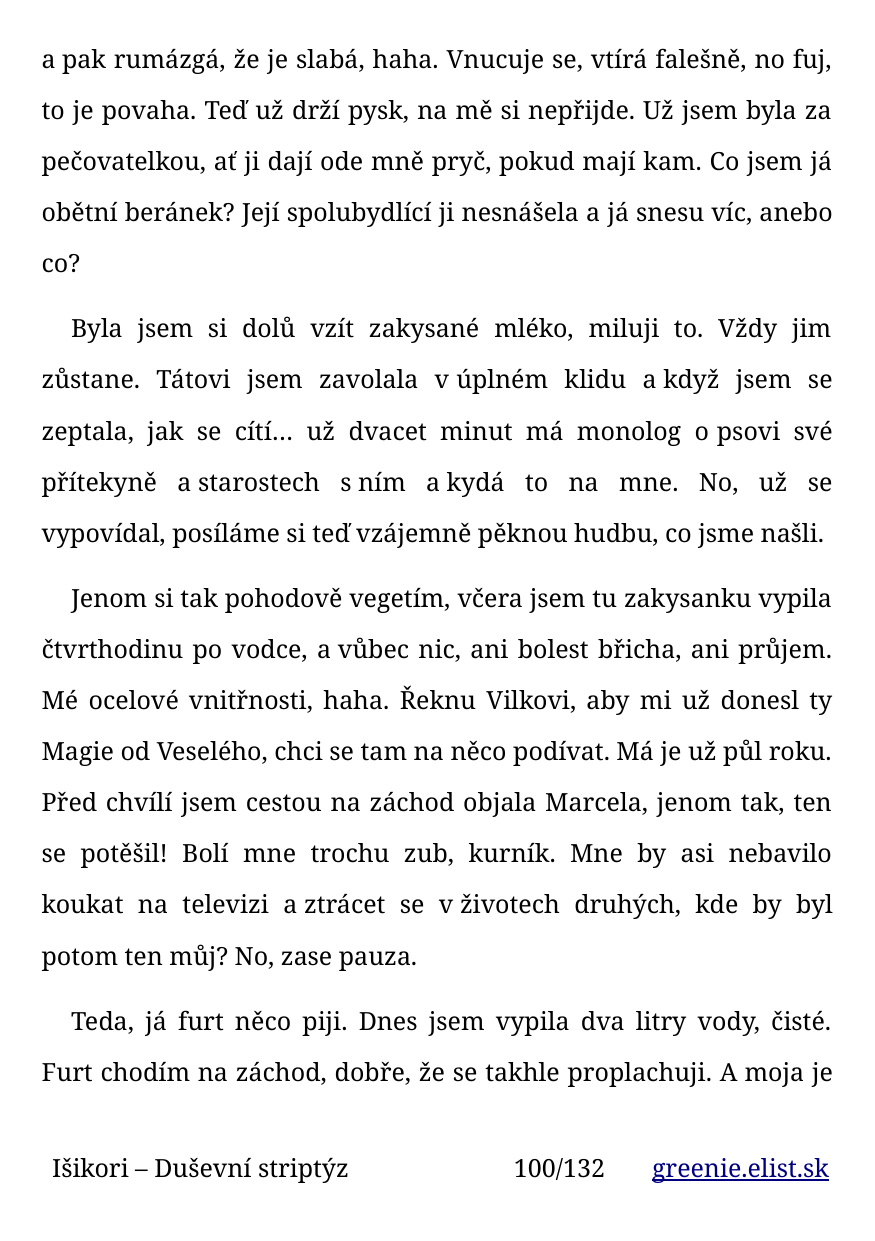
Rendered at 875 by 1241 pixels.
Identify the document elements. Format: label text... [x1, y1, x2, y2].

text Teda, já furt něco piji. Dnes jsem vypila dva litry vody, čisté. Furt chodím na záchod, dobře, že se takhle proplachuji. A moja je [41, 1004, 833, 1089]
text Jenom si tak pohodově vegetím, včera jsem tu zakysanku vypila čtvrthodinu po vodce, a vůbec nic, ani bolest břicha, ani průjem. Mé ocelové vnitřnosti, haha. Řeknu Vilkovi, aby mi už donesl ty Magie od Veselého, chci se tam na něco podívat. Má je už půl roku. Před chvílí jsem cestou na záchod objala Marcela, jenom tak, ten se potěšil! Bolí mne trochu zub, kurník. Mne by asi nebavilo koukat na televizi a ztrácet se v životech druhých, kde by byl potom ten můj? No, zase pauza. [41, 581, 833, 972]
text a pak rumázgá, že je slabá, haha. Vnucuje se, vtírá falešně, no fuj, to je povaha. Teď už drží pysk, na mě si nepřijde. Už jsem byla za pečovatelkou, ať ji dají ode mně pryč, pokud mají kam. Co jsem já obětní beránek? Její spolubydlící ji nesnášela a já snesu víc, anebo co? [41, 41, 833, 279]
text Byla jsem si dolů vzít zakysané mléko, miluji to. Vždy jim zůstane. Tátovi jsem zavolala v úplném klidu a když jsem se zeptala, jak se cítí… už dvacet minut má monolog o psovi své přítekyně a starostech s ním a kydá to na mne. No, už se vypovídal, posíláme si teď vzájemně pěknou hudbu, co jsme našli. [41, 311, 833, 549]
